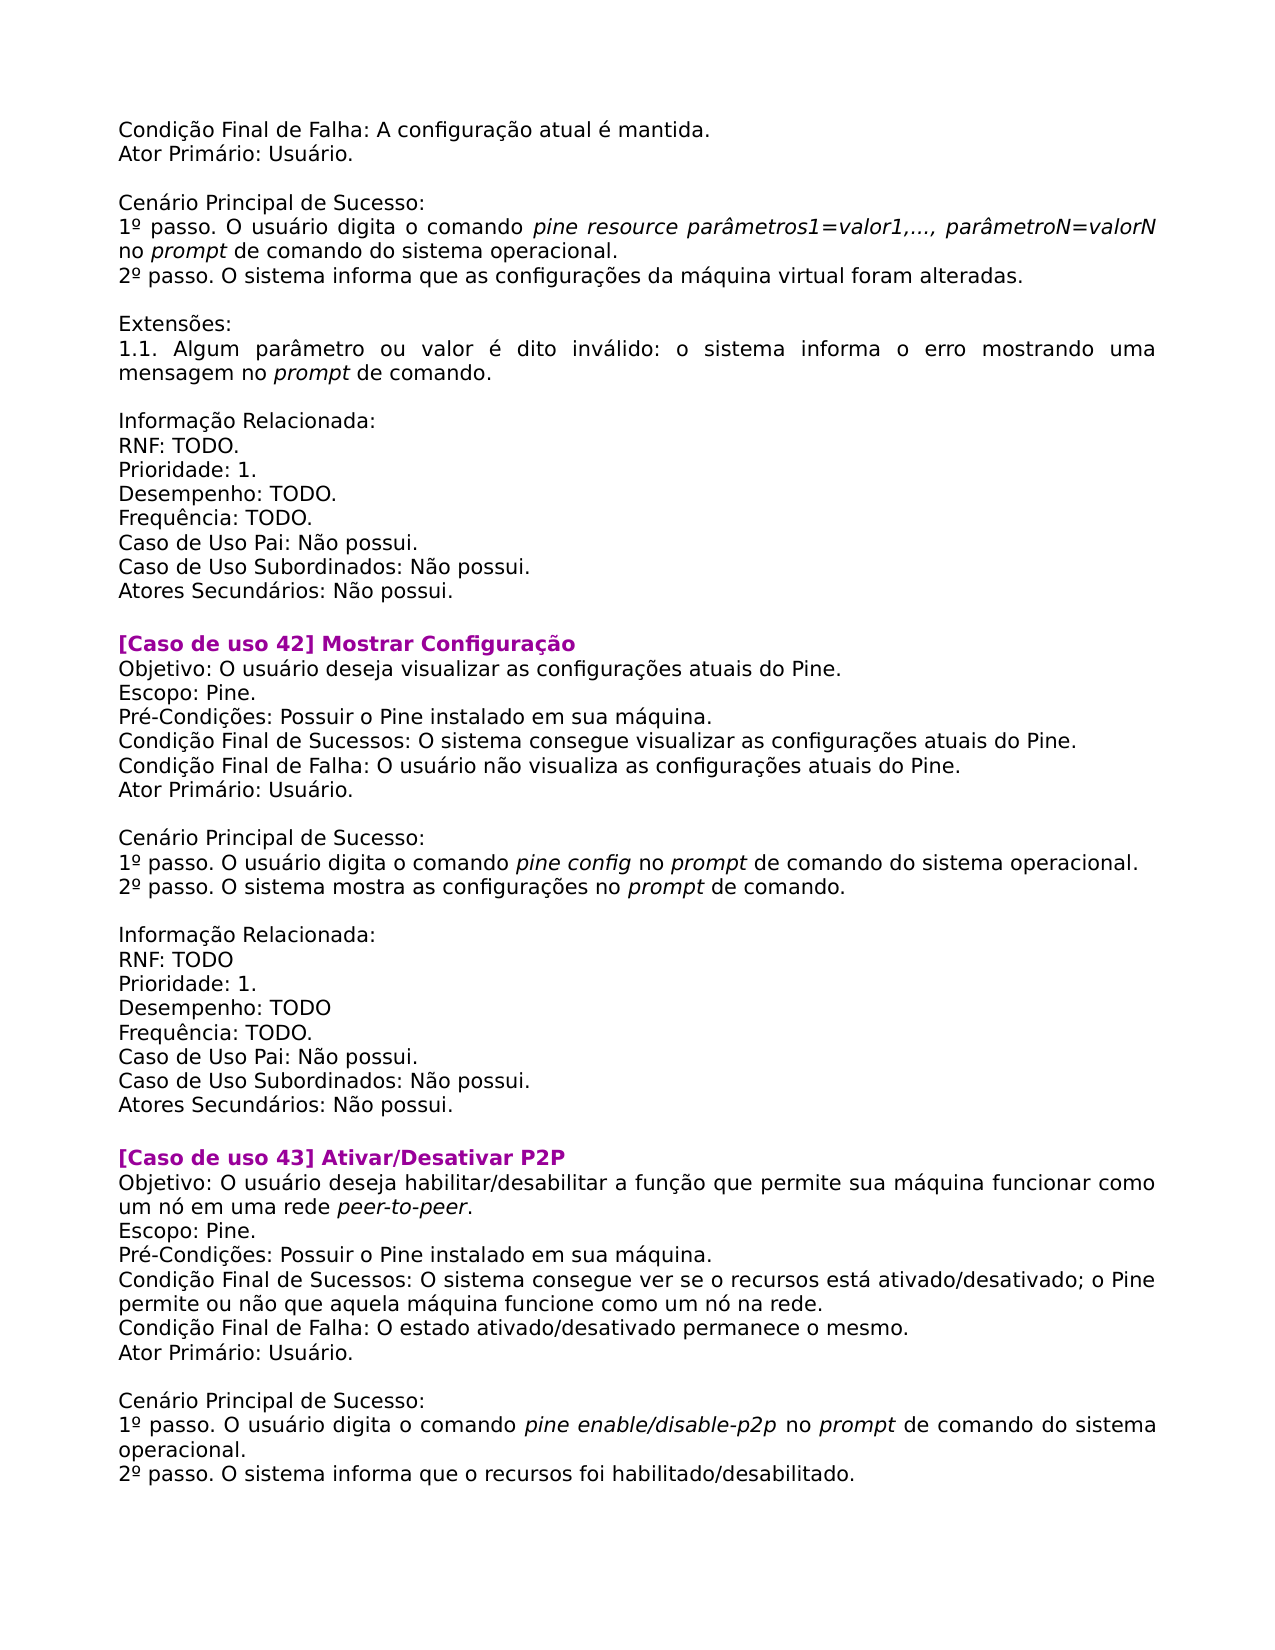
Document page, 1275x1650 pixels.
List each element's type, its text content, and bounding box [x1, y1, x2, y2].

text Cenário Principal de Sucesso: [118, 1389, 1157, 1413]
text Ator Primário: Usuário. [118, 778, 1157, 802]
text Condição Final de Falha: O estado ativado/desativado permanece o mesmo. [118, 1316, 1157, 1341]
text 1º passo. O usuário digita o comando pine enable/disable-p2p no prompt de comando do sistema operacional. [118, 1413, 1157, 1462]
text 2º passo. O sistema informa que o recursos foi habilitado/desabilitado. [118, 1462, 1157, 1486]
text 2º passo. O sistema informa que as configurações da máquina virtual foram alteradas. [118, 264, 1157, 288]
text 1º passo. O usuário digita o comando pine config no prompt de comando do sistema operacional. [118, 851, 1157, 875]
text Prioridade: 1. [118, 458, 1157, 482]
text Prioridade: 1. [118, 972, 1157, 996]
text Objetivo: O usuário deseja habilitar/desabilitar a função que permite sua máquina funcionar como um nó em uma rede peer-to-peer. [118, 1171, 1157, 1219]
text Atores Secundários: Não possui. [118, 579, 1157, 603]
text 1.1. Algum parâmetro ou valor é dito inválido: o sistema informa o erro mostrando uma mensagem no prompt de comando. [118, 337, 1157, 385]
text Atores Secundários: Não possui. [118, 1093, 1157, 1118]
text [Caso de uso 42] Mostrar Configuração [118, 632, 1157, 657]
text Condição Final de Sucessos: O sistema consegue ver se o recursos está ativado/desativado; o Pine permite ou não que aquela máquina funcione como um nó na rede. [118, 1268, 1157, 1316]
text Extensões: [118, 312, 1157, 337]
text Condição Final de Falha: A configuração atual é mantida. [118, 118, 1157, 142]
text Cenário Principal de Sucesso: [118, 826, 1157, 851]
text Caso de Uso Pai: Não possui. [118, 531, 1157, 555]
text Informação Relacionada: [118, 923, 1157, 948]
text Desempenho: TODO [118, 996, 1157, 1021]
text Condição Final de Falha: O usuário não visualiza as configurações atuais do Pine. [118, 754, 1157, 778]
text Escopo: Pine. [118, 1219, 1157, 1243]
text Pré-Condições: Possuir o Pine instalado em sua máquina. [118, 705, 1157, 729]
text [Caso de uso 43] Ativar/Desativar P2P [118, 1146, 1157, 1171]
text 1º passo. O usuário digita o comando pine resource parâmetros1=valor1,..., parâmetroN=valorN no prompt de comando do sistema operacional. [118, 215, 1157, 264]
text Desempenho: TODO. [118, 482, 1157, 506]
text Condição Final de Sucessos: O sistema consegue visualizar as configurações atuais do Pine. [118, 729, 1157, 754]
text RNF: TODO. [118, 434, 1157, 458]
text Caso de Uso Pai: Não possui. [118, 1045, 1157, 1069]
text Cenário Principal de Sucesso: [118, 191, 1157, 215]
text Objetivo: O usuário deseja visualizar as configurações atuais do Pine. [118, 657, 1157, 681]
text Frequência: TODO. [118, 1021, 1157, 1045]
text Caso de Uso Subordinados: Não possui. [118, 1069, 1157, 1093]
text Frequência: TODO. [118, 506, 1157, 531]
text Informação Relacionada: [118, 409, 1157, 434]
text Caso de Uso Subordinados: Não possui. [118, 555, 1157, 579]
text RNF: TODO [118, 948, 1157, 972]
text Pré-Condições: Possuir o Pine instalado em sua máquina. [118, 1243, 1157, 1268]
text Ator Primário: Usuário. [118, 142, 1157, 167]
text Ator Primário: Usuário. [118, 1341, 1157, 1365]
text Escopo: Pine. [118, 681, 1157, 705]
text 2º passo. O sistema mostra as configurações no prompt de comando. [118, 875, 1157, 899]
